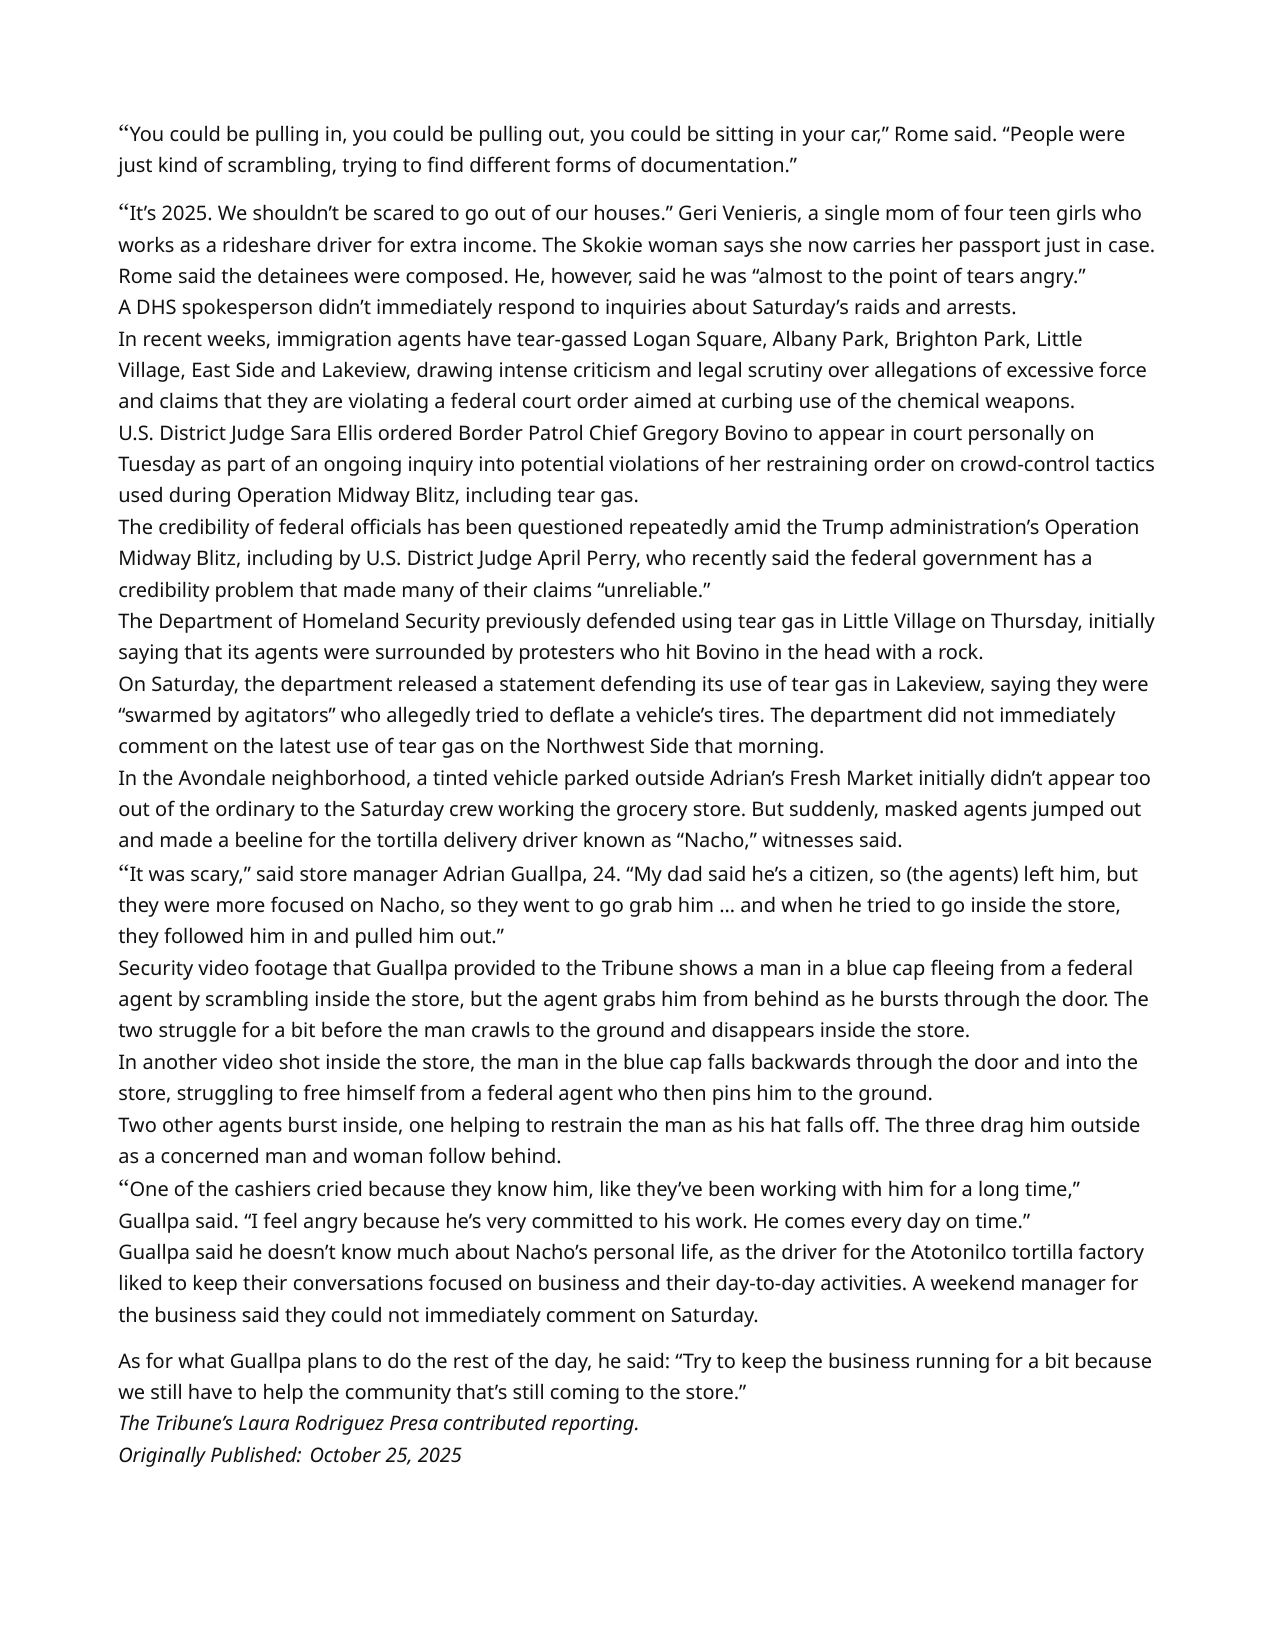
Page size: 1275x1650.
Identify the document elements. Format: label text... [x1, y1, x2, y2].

text In another video shot inside the store, the man in the blue cap falls backwards through the door and into the store, struggling to free himself from a federal agent who then pins him to the ground. [118, 1048, 1157, 1107]
text Two other agents burst inside, one helping to restrain the man as his hat falls off. The three drag him outside as a concerned man and woman follow behind. [118, 1111, 1157, 1169]
text As for what Guallpa plans to do the rest of the day, he said: “Try to keep the business running for a bit because we still have to help the community that’s still coming to the store.” [118, 1347, 1157, 1405]
text “One of the cashiers cried because they know him, like they’ve been working with him for a long time,” Guallpa said. “I feel angry because he’s very committed to his work. He comes every day on time.” [118, 1173, 1157, 1234]
text “It’s 2025. We shouldn’t be scared to go out of our houses.” Geri Venieris, a single mom of four teen girls who works as a rideshare driver for extra income. The Skokie woman says she now carries her passport just in case. [118, 197, 1157, 258]
text The Tribune’s Laura Rodriguez Presa contributed reporting. [118, 1409, 1157, 1437]
text Security video footage that Guallpa provided to the Tribune shows a man in a blue cap fleeing from a federal agent by scrambling inside the store, but the agent grabs him from behind as he bursts through the door. The two struggle for a bit before the man crawls to the ground and disappears inside the store. [118, 954, 1157, 1044]
text “You could be pulling in, you could be pulling out, you could be sitting in your car,” Rome said. “People were just kind of scrambling, trying to find different forms of documentation.” [118, 118, 1157, 179]
text Guallpa said he doesn’t know much about Nacho’s personal life, as the driver for the Atotonilco tortilla factory liked to keep their conversations focused on business and their day-to-day activities. A weekend manager for the business said they could not immediately comment on Saturday. [118, 1238, 1157, 1328]
text The Department of Homeland Security previously defended using tear gas in Little Village on Thursday, initially saying that its agents were surrounded by protesters who hit Bovino in the head with a rock. [118, 607, 1157, 666]
text A DHS spokesperson didn’t immediately respond to inquiries about Saturday’s raids and arrests. [118, 293, 1157, 321]
text U.S. District Judge Sara Ellis ordered Border Patrol Chief Gregory Bovino to appear in court personally on Tuesday as part of an ongoing inquiry into potential violations of her restraining order on crowd-control tactics used during Operation Midway Blitz, including tear gas. [118, 419, 1157, 509]
text In the Avondale neighborhood, a tinted vehicle parked outside Adrian’s Fresh Market initially didn’t appear too out of the ordinary to the Saturday crew working the grocery store. But suddenly, masked agents jumped out and made a beeline for the tortilla delivery driver known as “Nacho,” witnesses said. [118, 764, 1157, 854]
text Originally Published: October 25, 2025 [118, 1441, 1157, 1468]
text “It was scary,” said store manager Adrian Guallpa, 24. “My dad said he’s a citizen, so (the agents) left him, but they were more focused on Nacho, so they went to go grab him … and when he tried to go inside the store, they followed him in and pulled him out.” [118, 858, 1157, 950]
text Rome said the detainees were composed. He, however, said he was “almost to the point of tears angry.” [118, 262, 1157, 289]
text The credibility of federal officials has been questioned repeatedly amid the Trump administration’s Operation Midway Blitz, including by U.S. District Judge April Perry, who recently said the federal government has a credibility problem that made many of their claims “unreliable.” [118, 513, 1157, 603]
text In recent weeks, immigration agents have tear-gassed Logan Square, Albany Park, Brighton Park, Little Village, East Side and Lakeview, drawing intense criticism and legal scrutiny over allegations of excessive force and claims that they are violating a federal court order aimed at curbing use of the chemical weapons. [118, 325, 1157, 415]
text On Saturday, the department released a statement defending its use of tear gas in Lakeview, saying they were “swarmed by agitators” who allegedly tried to deflate a vehicle’s tires. The department did not immediately comment on the latest use of tear gas on the Northwest Side that morning. [118, 670, 1157, 760]
